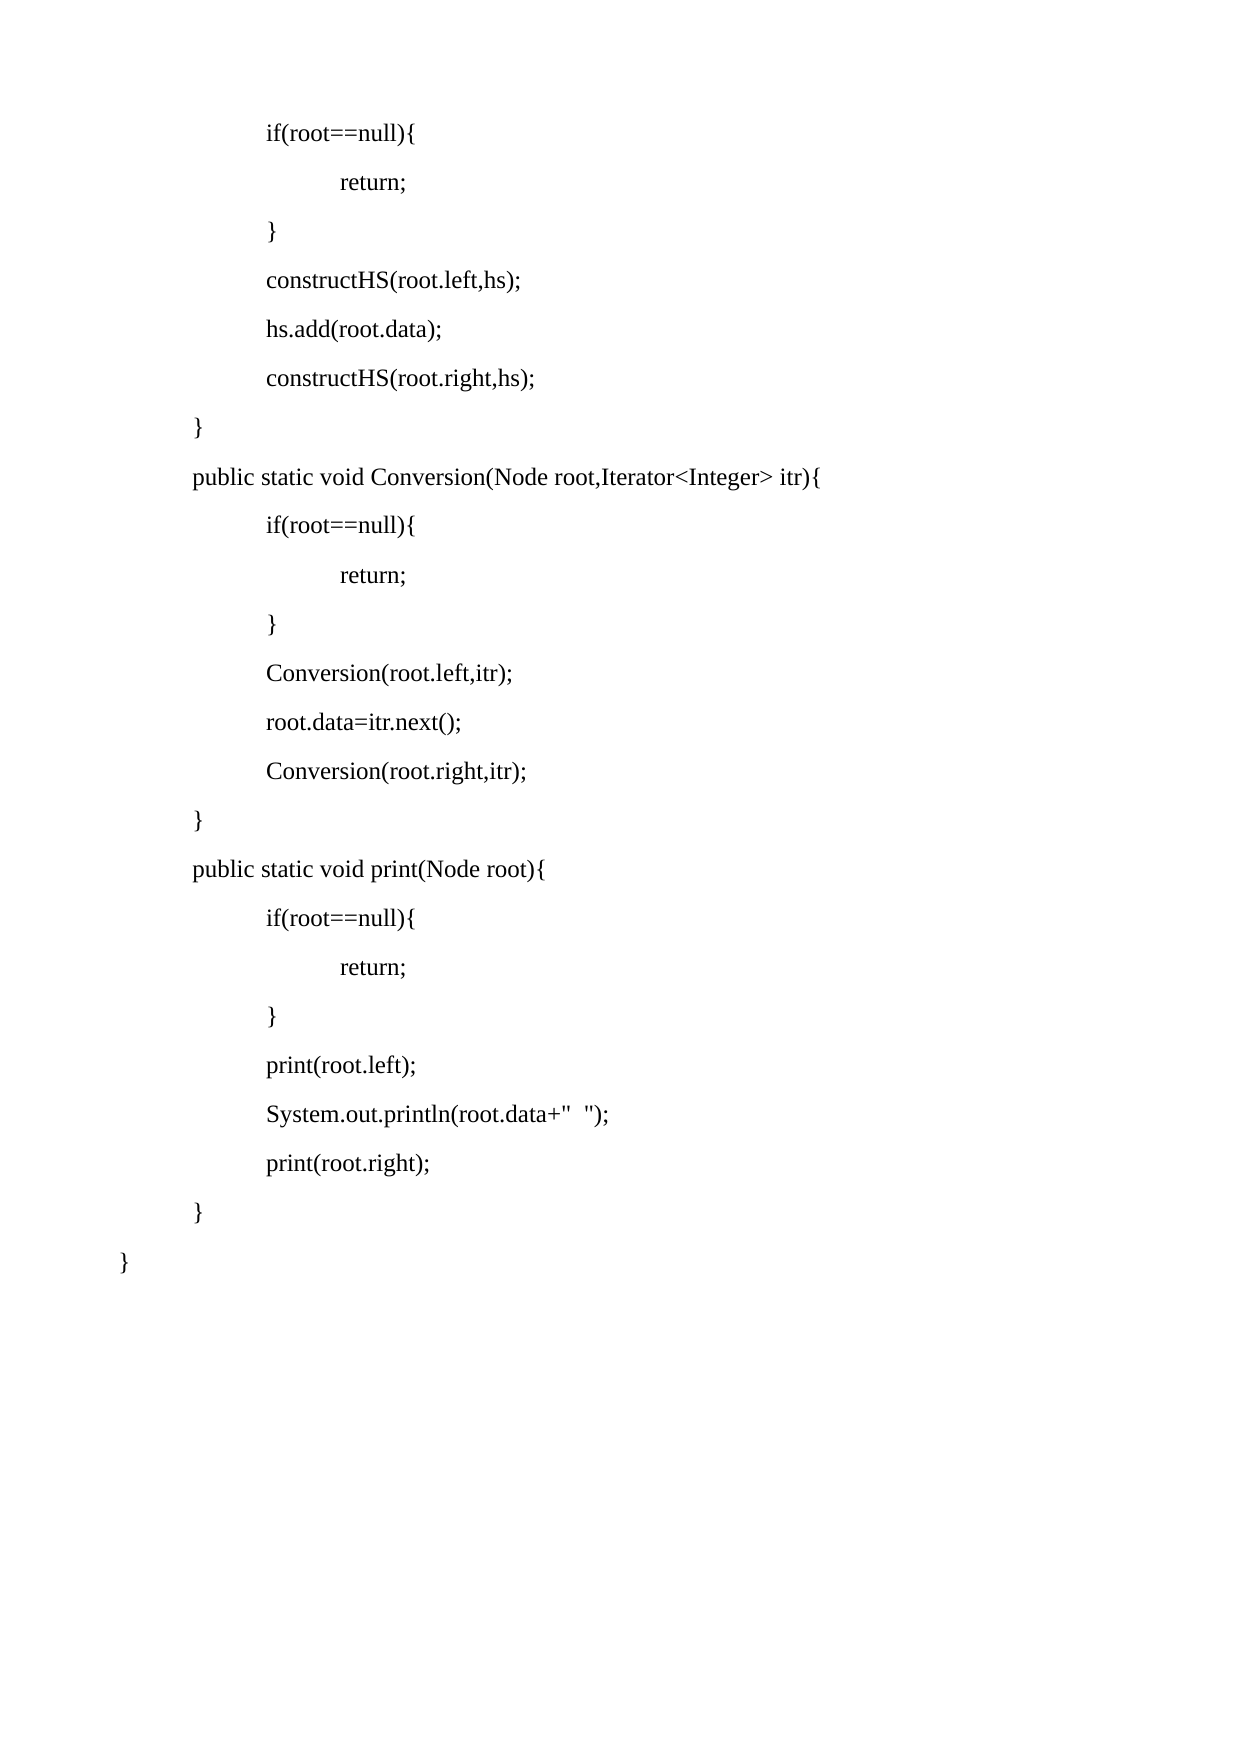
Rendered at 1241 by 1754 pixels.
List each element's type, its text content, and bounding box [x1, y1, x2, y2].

text } [118, 412, 1122, 441]
text } [118, 1197, 1122, 1226]
text } [118, 609, 1122, 637]
text hs.add(root.data); [118, 314, 1122, 343]
text if(root==null){ [118, 903, 1122, 932]
text return; [118, 952, 1122, 981]
text Conversion(root.right,itr); [118, 756, 1122, 785]
text return; [118, 167, 1122, 196]
text return; [118, 560, 1122, 588]
text public static void Conversion(Node root,Iterator<Integer> itr){ [118, 462, 1122, 490]
text if(root==null){ [118, 118, 1122, 147]
text print(root.right); [118, 1148, 1122, 1177]
text System.out.println(root.data+" "); [118, 1099, 1122, 1128]
text constructHS(root.right,hs); [118, 363, 1122, 392]
text } [118, 805, 1122, 834]
text } [118, 216, 1122, 245]
text } [118, 1247, 1122, 1275]
text if(root==null){ [118, 511, 1122, 539]
text print(root.left); [118, 1050, 1122, 1079]
text } [118, 1001, 1122, 1030]
text root.data=itr.next(); [118, 707, 1122, 736]
text Conversion(root.left,itr); [118, 658, 1122, 687]
text public static void print(Node root){ [118, 854, 1122, 883]
text constructHS(root.left,hs); [118, 265, 1122, 294]
